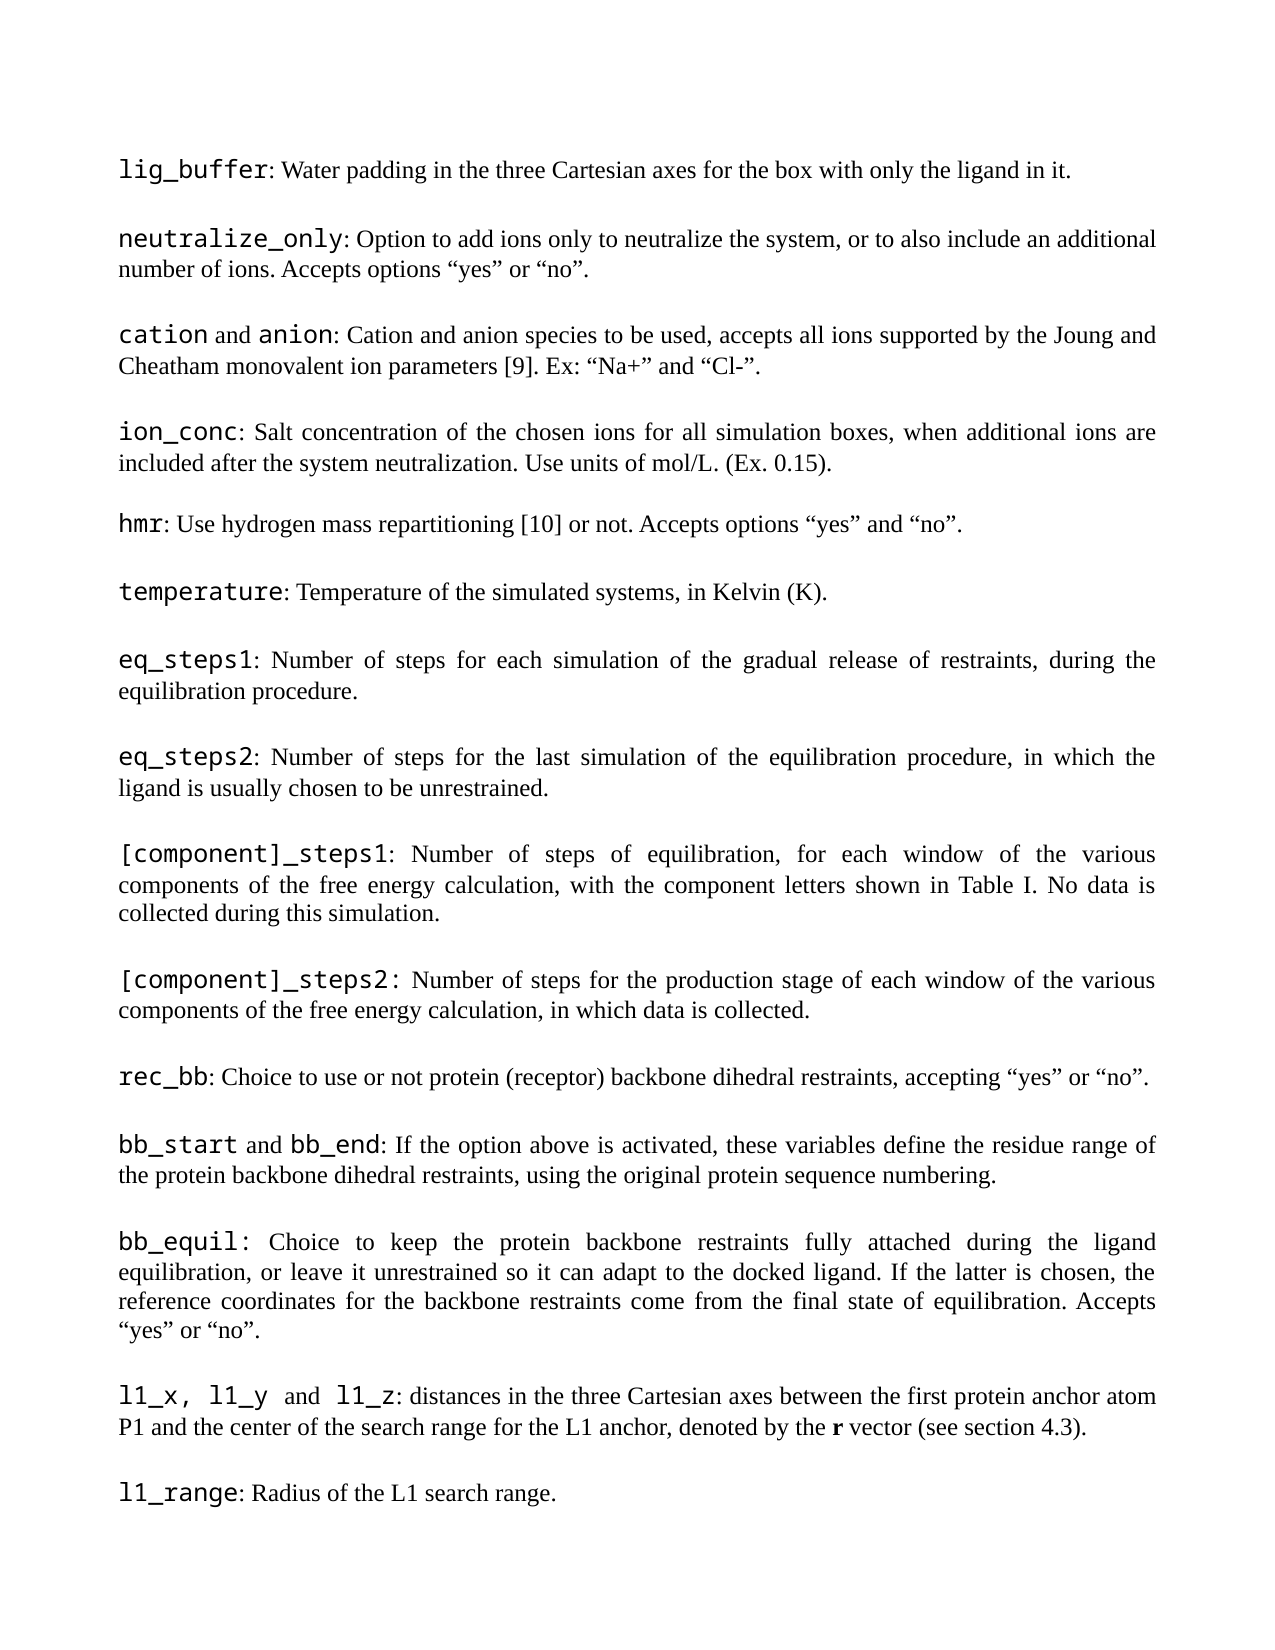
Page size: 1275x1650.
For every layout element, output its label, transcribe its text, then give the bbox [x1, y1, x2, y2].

text ion_conc: Salt concentration of the chosen ions for all simulation boxes, when additional ions are included after the system neutralization. Use units of mol/L. (Ex. 0.15). [118, 414, 1157, 477]
text hmr: Use hydrogen mass repartitioning [10] or not. Accepts options “yes” and “no”. [118, 506, 1157, 540]
text lig_buffer: Water padding in the three Cartesian axes for the box with only the ligand in it. [118, 152, 1157, 186]
text eq_steps1: Number of steps for each simulation of the gradual release of restraints, during the equilibration procedure. [118, 642, 1157, 705]
text cation and anion: Cation and anion species to be used, accepts all ions supported by the Joung and Cheatham monovalent ion parameters [9]. Ex: “Na+” and “Cl-”. [118, 317, 1157, 380]
text bb_start and bb_end: If the option above is activated, these variables define the residue range of the protein backbone dihedral restraints, using the original protein sequence numbering. [118, 1126, 1157, 1189]
text bb_equil: Choice to keep the protein backbone restraints fully attached during the ligand equilibration, or leave it unrestrained so it can adapt to the docked ligand. If the latter is chosen, the reference coordinates for the backbone restraints come from the final state of equilibration. Accepts “yes” or “no”. [118, 1223, 1157, 1343]
text temperature: Temperature of the simulated systems, in Kelvin (K). [118, 574, 1157, 608]
text neutralize_only: Option to add ions only to neutralize the system, or to also include an additional number of ions. Accepts options “yes” or “no”. [118, 220, 1157, 283]
text eq_steps2: Number of steps for the last simulation of the equilibration procedure, in which the ligand is usually chosen to be unrestrained. [118, 739, 1157, 802]
text [component]_steps2: Number of steps for the production stage of each window of the various components of the free energy calculation, in which data is collected. [118, 961, 1157, 1024]
text l1_x, l1_y and l1_z: distances in the three Cartesian axes between the first protein anchor atom P1 and the center of the search range for the L1 anchor, denoted by the r vector (see section 4.3). [118, 1377, 1157, 1440]
text [component]_steps1: Number of steps of equilibration, for each window of the various components of the free energy calculation, with the component letters shown in Table I. No data is collected during this simulation. [118, 836, 1157, 927]
text rec_bb: Choice to use or not protein (receptor) backbone dihedral restraints, accepting “yes” or “no”. [118, 1058, 1157, 1092]
text l1_range: Radius of the L1 search range. [118, 1474, 1157, 1508]
